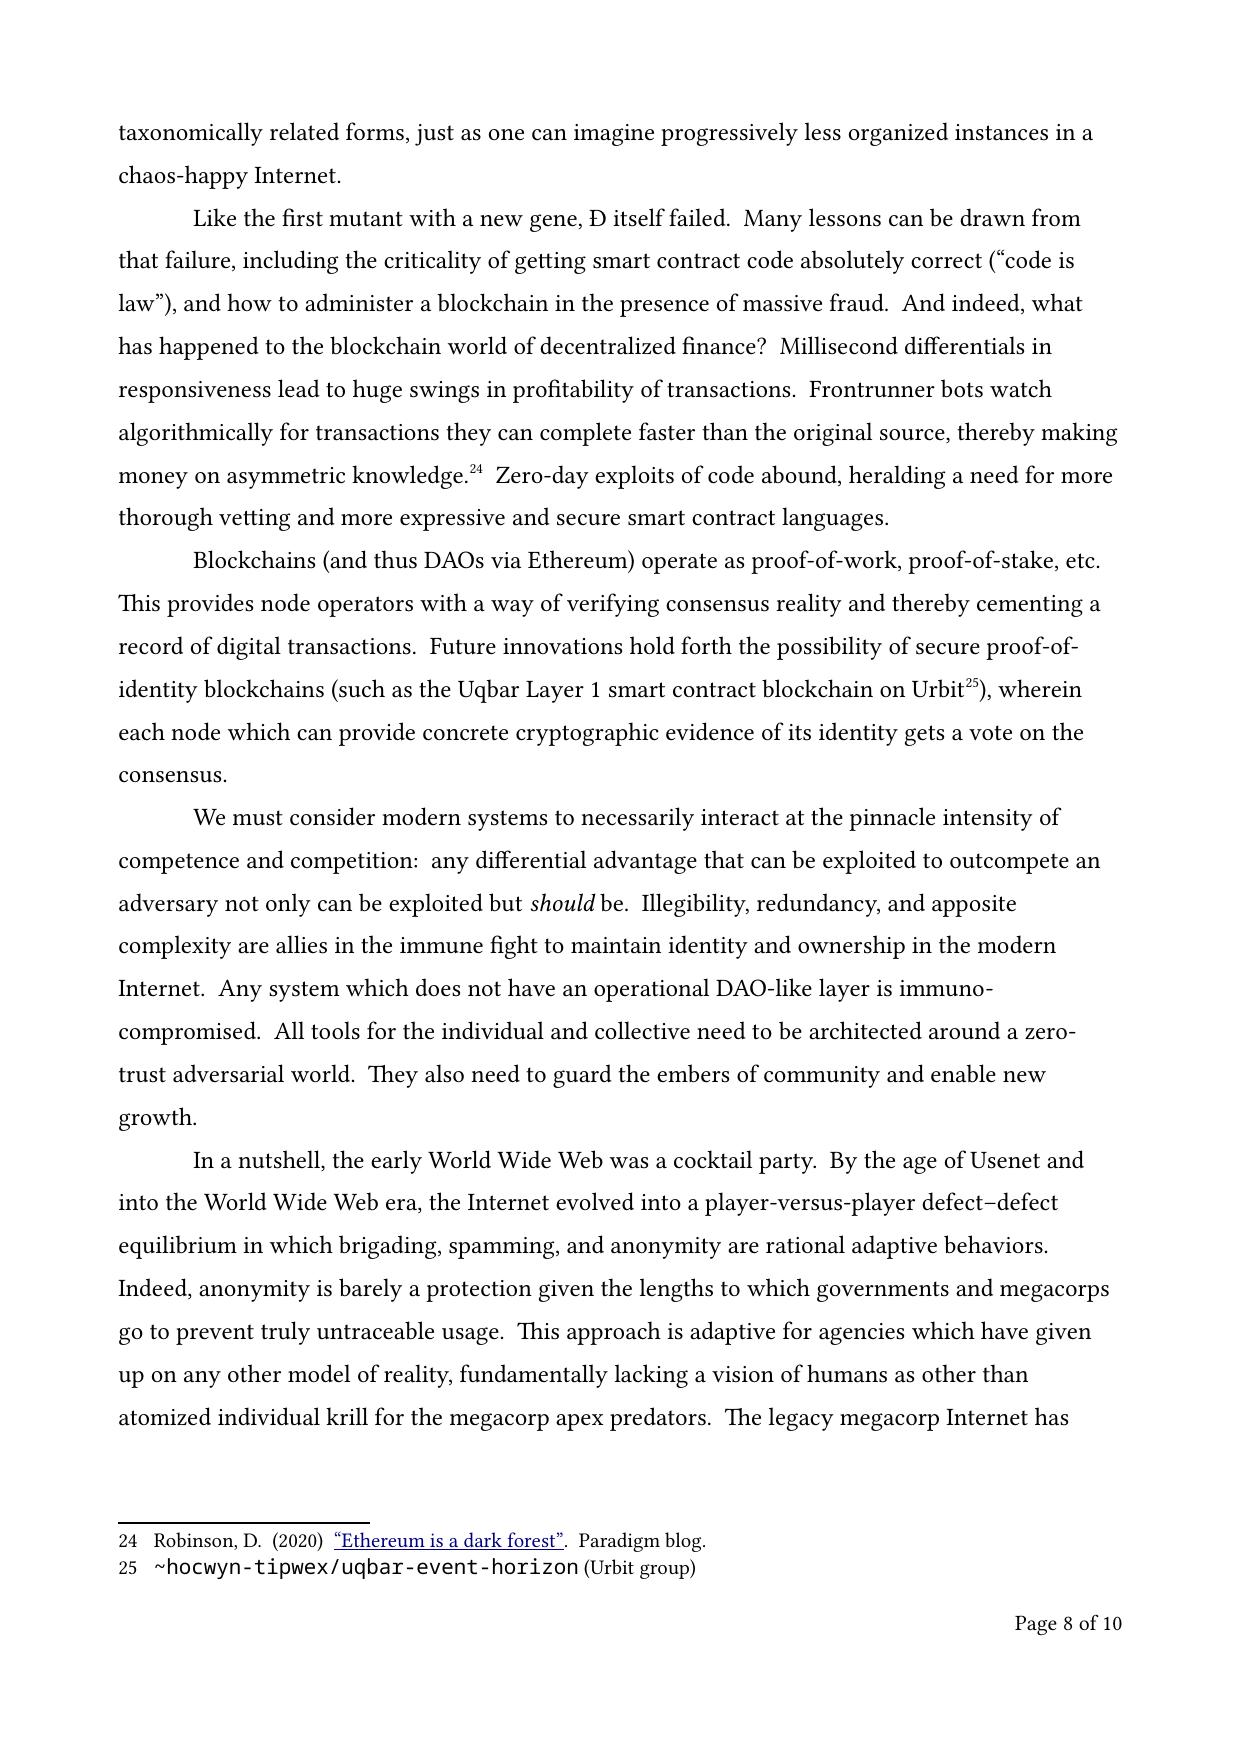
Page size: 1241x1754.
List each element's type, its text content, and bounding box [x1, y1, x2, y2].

text taxonomically related forms, just as one can imagine progressively less organized instances in a chaos-happy Internet. [118, 118, 1122, 189]
text ~hocwyn-tipwex/uqbar-event-horizon (Urbit group) [118, 1552, 1122, 1581]
text In a nutshell, the early World Wide Web was a cocktail party. By the age of Usenet and into the World Wide Web era, the Internet evolved into a player-versus-player defect–defect equilibrium in which brigading, spamming, and anonymity are rational adaptive behaviors. Indeed, anonymity is barely a protection given the lengths to which governments and megacorps go to prevent truly untraceable usage. This approach is adaptive for agencies which have given up on any other model of reality, fundamentally lacking a vision of humans as other than atomized individual krill for the megacorp apex predators. The legacy megacorp Internet has [118, 1146, 1122, 1431]
text Robinson, D. (2020) “Ethereum is a dark forest”. Paradigm blog. [118, 1529, 1122, 1552]
text We must consider modern systems to necessarily interact at the pinnacle intensity of competence and competition: any differential advantage that can be exploited to outcompete an adversary not only can be exploited but should be. Illegibility, redundancy, and apposite complexity are allies in the immune fight to maintain identity and ownership in the modern Internet. Any system which does not have an operational DAO-like layer is immuno­compromised. All tools for the individual and collective need to be architected around a zero-trust adversarial world. They also need to guard the embers of community and enable new growth. [118, 803, 1122, 1131]
text Like the first mutant with a new gene, Đ itself failed. Many lessons can be drawn from that failure, including the criticality of getting smart contract code absolutely correct (“code is law”), and how to administer a blockchain in the presence of massive fraud. And indeed, what has happened to the blockchain world of decentralized finance? Millisecond differentials in responsiveness lead to huge swings in profitability of transactions. Frontrunner bots watch algorithmically for transactions they can complete faster than the original source, thereby making money on asymmetric knowledge. Zero-day exploits of code abound, heralding a need for more thorough vetting and more expressive and secure smart contract languages. [118, 204, 1122, 532]
text Blockchains (and thus DAOs via Ethereum) operate as proof-of-work, proof-of-stake, etc. This provides node operators with a way of verifying consensus reality and thereby cementing a record of digital transactions. Future innovations hold forth the possibility of secure proof-of-identity blockchains (such as the Uqbar Layer 1 smart contract blockchain on Urbit), wherein each node which can provide concrete cryptographic evidence of its identity gets a vote on the consensus. [118, 546, 1122, 789]
